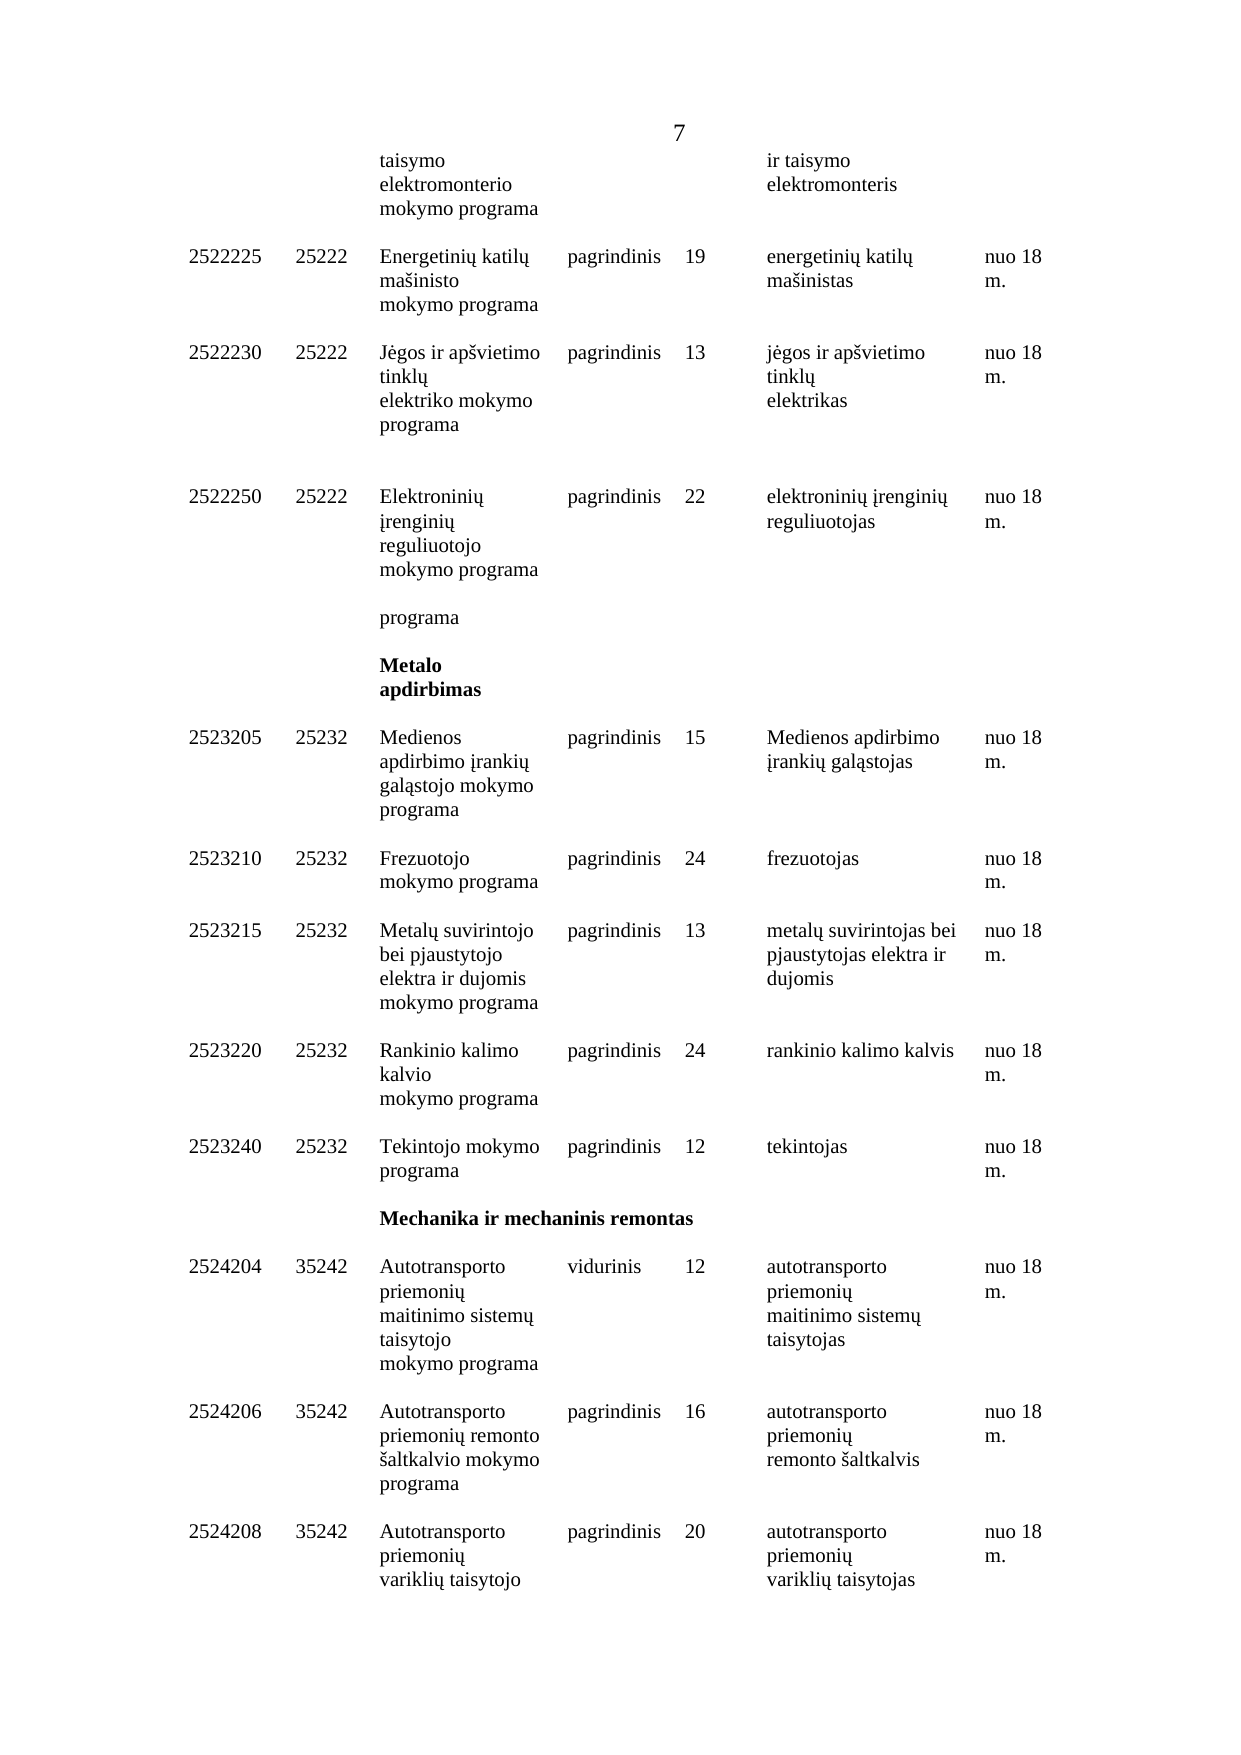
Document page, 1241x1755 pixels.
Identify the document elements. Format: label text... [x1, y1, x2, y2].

table_cell [973, 605, 1076, 629]
table_cell [755, 1110, 973, 1134]
table_cell [1185, 797, 1204, 821]
table_cell [1185, 1495, 1204, 1519]
table_cell [1185, 1134, 1204, 1182]
table_cell [973, 1086, 1076, 1110]
table_cell 35242 [284, 1399, 368, 1447]
table_cell [177, 196, 284, 220]
table_cell 25232 [284, 918, 368, 966]
table_cell [1176, 460, 1185, 484]
table_cell [1185, 1038, 1204, 1086]
table_cell [284, 605, 368, 629]
table_cell [1176, 148, 1185, 196]
table_cell [673, 1447, 755, 1471]
table_cell [755, 653, 973, 701]
table_cell [1076, 1134, 1176, 1182]
table_cell [673, 990, 755, 1014]
table_cell [755, 460, 973, 484]
table_cell [284, 1351, 368, 1375]
table_cell [556, 436, 673, 460]
table_cell [368, 1230, 556, 1254]
table_cell [177, 316, 284, 340]
table_cell [973, 990, 1076, 1014]
table_cell [177, 292, 284, 316]
table_cell [673, 1014, 755, 1038]
table_cell autotransporto priemonių remonto šaltkalvis [755, 1399, 973, 1471]
table_cell [973, 292, 1076, 316]
table_cell [755, 196, 973, 220]
table_cell [556, 821, 673, 845]
table_cell [284, 1471, 368, 1495]
table_cell [1076, 1447, 1176, 1471]
table_cell [1176, 1230, 1185, 1254]
table_cell [556, 1447, 673, 1471]
table_cell [284, 653, 368, 701]
table_cell [368, 1014, 556, 1038]
table_cell nuo 18 m. [973, 1519, 1076, 1567]
table_cell [755, 220, 973, 244]
table_cell [1076, 1399, 1176, 1447]
table_cell [1076, 1519, 1176, 1567]
table_cell [1176, 918, 1185, 966]
table_cell [973, 1206, 1076, 1230]
table_cell [1076, 821, 1176, 845]
table_cell [556, 196, 673, 220]
table_cell [1176, 1303, 1185, 1351]
table_cell [368, 1110, 556, 1134]
table_cell [368, 894, 556, 918]
table_cell nuo 18 m. [973, 485, 1076, 581]
table_cell nuo 18 m. [973, 725, 1076, 797]
table_cell [284, 292, 368, 316]
table_cell [755, 605, 973, 629]
table_cell [755, 797, 973, 821]
table_cell [177, 1014, 284, 1038]
table_cell nuo 18 m. [973, 918, 1076, 966]
table_cell 35242 [284, 1519, 368, 1567]
table_cell [755, 821, 973, 845]
table_cell [1176, 436, 1185, 460]
table_cell [673, 196, 755, 220]
table_cell programa [368, 605, 556, 629]
table_cell [284, 220, 368, 244]
table_cell [284, 966, 368, 990]
table_cell [177, 797, 284, 821]
table_cell mokymo programa [368, 1086, 556, 1110]
table_cell [1076, 845, 1176, 893]
table_cell [973, 460, 1076, 484]
table_cell [1176, 1014, 1185, 1038]
table_cell [1176, 485, 1185, 581]
table_cell [1176, 605, 1185, 629]
table_cell [755, 1375, 973, 1399]
table_cell [1076, 316, 1176, 340]
table_cell [1076, 148, 1176, 196]
table_cell Medienos apdirbimo įrankių galąstojas [755, 725, 973, 797]
table_cell [1176, 966, 1185, 990]
table_cell [284, 629, 368, 653]
table_cell elektra ir dujomis [368, 966, 556, 990]
table_cell [1185, 605, 1204, 629]
table_cell [177, 581, 284, 605]
table_cell [1176, 1567, 1185, 1591]
table_cell [1176, 1375, 1185, 1399]
table_cell variklių taisytojo [368, 1567, 556, 1591]
table_cell [284, 581, 368, 605]
table_cell [973, 1303, 1076, 1351]
table_cell [177, 1182, 284, 1206]
table_cell pagrindinis [556, 1519, 673, 1567]
table_cell [1076, 1567, 1176, 1591]
table_cell [673, 436, 755, 460]
table_cell Frezuotojo mokymo programa [368, 845, 556, 893]
table_cell [284, 1567, 368, 1591]
table_cell [556, 1303, 673, 1351]
table_cell [1076, 725, 1176, 797]
table_cell [177, 653, 284, 701]
table_cell [1076, 388, 1176, 436]
table_cell 25232 [284, 1038, 368, 1086]
table_cell [556, 1014, 673, 1038]
table_cell [1185, 388, 1204, 436]
table_cell 24 [673, 1038, 755, 1086]
table_cell Medienos apdirbimo įrankių galąstojo mokymo [368, 725, 556, 797]
table_cell [973, 388, 1076, 436]
table_cell [973, 1351, 1076, 1375]
table_cell [1176, 894, 1185, 918]
table_cell elektriko mokymo programa [368, 388, 556, 436]
table_cell [1076, 436, 1176, 460]
table_cell [673, 220, 755, 244]
table_cell [177, 894, 284, 918]
table_cell [1176, 725, 1185, 797]
table_cell [973, 436, 1076, 460]
table_cell [177, 1110, 284, 1134]
table_cell [973, 1014, 1076, 1038]
table_cell [177, 629, 284, 653]
table_cell [556, 605, 673, 629]
table_cell Rankinio kalimo kalvio [368, 1038, 556, 1086]
table_cell [1176, 653, 1185, 701]
table_cell [1076, 701, 1176, 725]
table_cell [973, 894, 1076, 918]
table_cell Metalų suvirintojo bei pjaustytojo [368, 918, 556, 966]
table_cell [177, 990, 284, 1014]
table_cell [673, 1110, 755, 1134]
table_cell [556, 1471, 673, 1495]
table_cell pagrindinis [556, 340, 673, 388]
table_cell 24 [673, 845, 755, 893]
table_cell [1076, 1182, 1176, 1206]
table_cell [1185, 1351, 1204, 1375]
table_cell [1176, 1255, 1185, 1303]
table_cell [1176, 797, 1185, 821]
table_cell pagrindinis [556, 725, 673, 797]
table_cell [177, 1086, 284, 1110]
table_cell [1076, 196, 1176, 220]
table_cell [1076, 1206, 1176, 1230]
table_cell [755, 701, 973, 725]
table_cell 16 [673, 1399, 755, 1447]
table_cell 25222 [284, 244, 368, 292]
table_cell [556, 220, 673, 244]
table_cell [556, 797, 673, 821]
table_cell [673, 1567, 755, 1591]
table_cell [1076, 894, 1176, 918]
table_cell [673, 605, 755, 629]
table_cell [1076, 990, 1176, 1014]
table_cell [1185, 485, 1204, 581]
table_cell 2522250 [177, 485, 284, 581]
table_cell [973, 148, 1076, 196]
table_cell [284, 196, 368, 220]
table_cell [284, 1303, 368, 1351]
table_cell 12 [673, 1255, 755, 1303]
table_cell [1076, 1375, 1176, 1399]
table_cell 2523205 [177, 725, 284, 797]
table_cell rankinio kalimo kalvis [755, 1038, 973, 1086]
table_cell [177, 1375, 284, 1399]
table_cell maitinimo sistemų taisytojo [368, 1303, 556, 1351]
table_cell [556, 701, 673, 725]
table_cell [368, 629, 556, 653]
table_cell [973, 966, 1076, 990]
table_cell [1076, 292, 1176, 316]
table_cell [1176, 1399, 1185, 1447]
table_cell [973, 196, 1076, 220]
table_cell [1185, 1255, 1204, 1303]
table_cell [177, 1567, 284, 1591]
table_cell [177, 220, 284, 244]
table_cell nuo 18 m. [973, 1255, 1076, 1303]
table_cell pagrindinis [556, 845, 673, 893]
table_cell [673, 1303, 755, 1351]
table_cell [1185, 1014, 1204, 1038]
table_cell [556, 1230, 673, 1254]
table_cell [1076, 605, 1176, 629]
table_cell [177, 1303, 284, 1351]
table_cell [556, 581, 673, 605]
table_cell [1176, 701, 1185, 725]
table_cell [1185, 316, 1204, 340]
table_cell [673, 1495, 755, 1519]
table_cell [1185, 1086, 1204, 1110]
table_cell [1076, 340, 1176, 388]
table_cell [673, 797, 755, 821]
table_cell [556, 653, 673, 701]
table_cell [1185, 1375, 1204, 1399]
table_cell Elektroninių įrenginių reguliuotojo mokymo programa [368, 485, 556, 581]
table_cell [284, 1375, 368, 1399]
table_cell pagrindinis [556, 244, 673, 292]
table_cell [1185, 918, 1204, 966]
table_cell [1185, 1230, 1204, 1254]
table_cell [973, 1182, 1076, 1206]
table_cell [673, 1375, 755, 1399]
table_cell nuo 18 m. [973, 1038, 1076, 1086]
table_cell [1076, 1086, 1176, 1110]
table_cell [368, 460, 556, 484]
table_cell 19 [673, 244, 755, 292]
table_cell [177, 1206, 284, 1230]
table_cell elektroninių įrenginių reguliuotojas [755, 485, 973, 605]
table_cell [556, 388, 673, 436]
table_cell [1185, 629, 1204, 653]
table_cell [673, 894, 755, 918]
table_cell [1176, 1110, 1185, 1134]
table_cell nuo 18 m. [973, 1399, 1076, 1447]
table_cell [177, 821, 284, 845]
table_cell taisymo elektromonterio [368, 148, 556, 196]
table_cell 2524204 [177, 1255, 284, 1303]
table_cell [368, 1495, 556, 1519]
table_cell [284, 1182, 368, 1206]
table_cell 13 [673, 918, 755, 966]
table_cell [1176, 1447, 1185, 1471]
table_cell [673, 653, 755, 701]
table_cell [1176, 1351, 1185, 1375]
table_cell [755, 1351, 973, 1375]
table_cell [755, 629, 973, 653]
table_cell [673, 292, 755, 316]
table_cell [1185, 653, 1204, 701]
table_cell [1176, 1471, 1185, 1495]
table_cell [1185, 292, 1204, 316]
table_cell [177, 701, 284, 725]
table_cell [177, 1471, 284, 1495]
table_cell [1176, 990, 1185, 1014]
table_cell [368, 316, 556, 340]
table_cell [177, 388, 284, 436]
table_cell [284, 1230, 368, 1254]
table_cell [556, 1495, 673, 1519]
table_cell 25232 [284, 1134, 368, 1182]
table_cell [177, 460, 284, 484]
table_cell programa [368, 797, 556, 821]
table_cell [1076, 244, 1176, 292]
table_cell [1185, 148, 1204, 196]
table_cell pagrindinis [556, 1399, 673, 1447]
table_cell 25222 [284, 485, 368, 581]
table_cell [556, 1375, 673, 1399]
table_cell [673, 966, 755, 990]
table_cell [673, 1351, 755, 1375]
table_cell [1185, 244, 1204, 292]
table_cell [673, 1086, 755, 1110]
table_cell [973, 1495, 1076, 1519]
table_cell [284, 460, 368, 484]
table_cell [1076, 485, 1176, 581]
table_cell [284, 990, 368, 1014]
table_cell Metalo apdirbimas [368, 653, 556, 701]
table_cell [1176, 1038, 1185, 1086]
table_cell [1185, 894, 1204, 918]
table_cell nuo 18 m. [973, 845, 1076, 893]
table_cell [973, 581, 1076, 605]
table_cell [177, 436, 284, 460]
table_cell 13 [673, 340, 755, 388]
table_cell [1176, 821, 1185, 845]
table_cell [755, 1471, 973, 1495]
table_cell [755, 1495, 973, 1519]
table_cell [1076, 1230, 1176, 1254]
table_cell 2522225 [177, 244, 284, 292]
table_cell energetinių katilų mašinistas [755, 244, 973, 292]
table_cell [284, 388, 368, 436]
table_cell metalų suvirintojas bei pjaustytojas elektra ir [755, 918, 973, 966]
table_cell [1176, 220, 1185, 244]
table_cell jėgos ir apšvietimo tinklų elektrikas [755, 340, 973, 436]
table_cell [1185, 990, 1204, 1014]
table_cell 2524206 [177, 1399, 284, 1447]
table_cell [177, 1351, 284, 1375]
table_cell [973, 1471, 1076, 1495]
table_cell [284, 701, 368, 725]
table_cell [177, 1447, 284, 1471]
table_cell [673, 1182, 755, 1206]
table_cell [284, 1206, 368, 1230]
table_cell [673, 316, 755, 340]
table_cell [177, 1495, 284, 1519]
table_cell [1176, 244, 1185, 292]
table_cell [1176, 1206, 1185, 1230]
table_cell [1185, 581, 1204, 605]
table_cell dujomis [755, 966, 973, 990]
table_cell [1176, 292, 1185, 316]
table_cell [556, 966, 673, 990]
table_cell 2523215 [177, 918, 284, 966]
table_cell [755, 436, 973, 460]
table_cell [1185, 725, 1204, 797]
table_cell [755, 292, 973, 316]
table_cell [284, 148, 368, 196]
table_cell [1185, 460, 1204, 484]
table_cell [368, 1182, 556, 1206]
table_cell [755, 316, 973, 340]
table_cell [284, 797, 368, 821]
table_cell autotransporto priemonių maitinimo sistemų taisytojas [755, 1255, 973, 1351]
table_cell [284, 1014, 368, 1038]
table_cell [1076, 1351, 1176, 1375]
table_cell [284, 1495, 368, 1519]
table_cell [1185, 220, 1204, 244]
table_cell 2523240 [177, 1134, 284, 1182]
table_cell [1076, 1014, 1176, 1038]
table_cell [556, 292, 673, 316]
table_cell [368, 701, 556, 725]
table_cell [1185, 821, 1204, 845]
table_cell [177, 605, 284, 629]
table_cell [284, 316, 368, 340]
table_cell [1176, 340, 1185, 388]
table_cell Mechanika ir mechaninis remontas [368, 1206, 973, 1230]
table_cell 20 [673, 1519, 755, 1567]
table_cell Autotransporto priemonių [368, 1519, 556, 1567]
table_cell [1076, 581, 1176, 605]
table_cell 22 [673, 485, 755, 581]
table_cell [1185, 1182, 1204, 1206]
table_cell frezuotojas [755, 845, 973, 893]
table_cell 2523220 [177, 1038, 284, 1086]
table_cell [1185, 845, 1204, 893]
table_cell [1185, 196, 1204, 220]
table_cell [673, 460, 755, 484]
table_cell Autotransporto priemonių remonto šaltkalvio mokymo programa [368, 1399, 556, 1495]
table_cell 2524208 [177, 1519, 284, 1567]
table_cell [1185, 966, 1204, 990]
table_cell [1076, 1471, 1176, 1495]
table_cell [973, 797, 1076, 821]
table_cell pagrindinis [556, 1134, 673, 1182]
table_cell nuo 18 m. [973, 340, 1076, 388]
table_cell [1185, 1567, 1204, 1591]
table_cell [755, 1182, 973, 1206]
table_cell Autotransporto priemonių [368, 1255, 556, 1303]
table_cell [1185, 340, 1204, 388]
table_cell [284, 1447, 368, 1471]
table_cell 35242 [284, 1255, 368, 1303]
table_cell [1076, 460, 1176, 484]
table_cell [1176, 388, 1185, 436]
table_cell [755, 1086, 973, 1110]
table_cell [1076, 918, 1176, 966]
table_cell [556, 148, 673, 196]
table_cell mokymo programa [368, 990, 556, 1014]
table_cell nuo 18 m. [973, 1134, 1076, 1182]
table_cell [1185, 1303, 1204, 1351]
table_cell [1176, 629, 1185, 653]
table_cell [673, 701, 755, 725]
table_cell [1176, 581, 1185, 605]
table_cell [556, 460, 673, 484]
table_cell [755, 990, 973, 1014]
table_cell autotransporto priemonių variklių taisytojas [755, 1519, 973, 1591]
table_cell [1076, 966, 1176, 990]
table_cell Energetinių katilų mašinisto [368, 244, 556, 292]
table_cell mokymo programa [368, 1351, 556, 1375]
table_cell [1176, 1086, 1185, 1110]
table_cell [1185, 1206, 1204, 1230]
table_cell [1185, 1471, 1204, 1495]
table_cell [673, 629, 755, 653]
table_cell [368, 220, 556, 244]
table_cell [673, 388, 755, 436]
table_cell [1185, 1447, 1204, 1471]
table_cell [973, 1447, 1076, 1471]
table_cell mokymo programa [368, 196, 556, 220]
table_cell [673, 1471, 755, 1495]
table_cell [177, 966, 284, 990]
table_cell [1185, 1519, 1204, 1567]
table_cell pagrindinis [556, 918, 673, 966]
table_cell mokymo programa [368, 292, 556, 316]
table_cell [1176, 316, 1185, 340]
table_cell 25222 [284, 340, 368, 388]
table_cell [177, 1230, 284, 1254]
table_cell nuo 18 m. [973, 244, 1076, 292]
table_cell [284, 894, 368, 918]
table_cell [368, 1375, 556, 1399]
table_cell Jėgos ir apšvietimo tinklų [368, 340, 556, 388]
table_cell 15 [673, 725, 755, 797]
table_cell 12 [673, 1134, 755, 1182]
table_cell [368, 821, 556, 845]
table_cell [673, 821, 755, 845]
table_cell [973, 1230, 1076, 1254]
table_cell [556, 1110, 673, 1134]
table_cell 25232 [284, 725, 368, 797]
table_cell [973, 1375, 1076, 1399]
table_cell [973, 653, 1076, 701]
table_cell pagrindinis [556, 1038, 673, 1086]
table_cell [368, 581, 556, 605]
table_cell Tekintojo mokymo programa [368, 1134, 556, 1182]
table_cell [368, 436, 556, 460]
table_cell [673, 581, 755, 605]
table_cell [1076, 220, 1176, 244]
table_cell [673, 1230, 755, 1254]
table_cell [973, 1567, 1076, 1591]
table_cell [973, 316, 1076, 340]
table_cell vidurinis [556, 1255, 673, 1303]
table_cell [1076, 1303, 1176, 1351]
table_cell [973, 701, 1076, 725]
table_cell [284, 821, 368, 845]
table_cell tekintojas [755, 1134, 973, 1182]
table_cell [973, 1110, 1076, 1134]
table_cell [1076, 1038, 1176, 1086]
table_cell [556, 316, 673, 340]
table_cell [556, 1351, 673, 1375]
table_cell [973, 629, 1076, 653]
table_cell [556, 1182, 673, 1206]
table_cell [284, 1110, 368, 1134]
table_cell 25232 [284, 845, 368, 893]
table_cell [1076, 1255, 1176, 1303]
table_cell 2523210 [177, 845, 284, 893]
table_cell 2522230 [177, 340, 284, 388]
table_cell [1176, 1519, 1185, 1567]
table_cell [1185, 701, 1204, 725]
table_cell [556, 894, 673, 918]
table_cell [556, 629, 673, 653]
table_cell [556, 1567, 673, 1591]
table_cell [673, 148, 755, 196]
table_cell [1185, 436, 1204, 460]
table_cell [1176, 196, 1185, 220]
table_cell [1076, 1110, 1176, 1134]
table_cell [1176, 1182, 1185, 1206]
table_cell [973, 220, 1076, 244]
table_cell [284, 436, 368, 460]
table_cell [556, 990, 673, 1014]
table_cell [973, 821, 1076, 845]
table_cell [1076, 797, 1176, 821]
table_cell [755, 894, 973, 918]
table_cell [755, 1014, 973, 1038]
table_cell [1185, 1110, 1204, 1134]
table_cell [1176, 845, 1185, 893]
table_cell [1176, 1134, 1185, 1182]
table_cell [1176, 1495, 1185, 1519]
table_cell [1076, 1495, 1176, 1519]
table_cell [1076, 653, 1176, 701]
table_cell [284, 1086, 368, 1110]
table_cell [1076, 629, 1176, 653]
table_cell [755, 1230, 973, 1254]
table_cell pagrindinis [556, 485, 673, 581]
table_cell [1185, 1399, 1204, 1447]
table_cell ir taisymo elektromonteris [755, 148, 973, 196]
table_cell [177, 148, 284, 196]
table_cell [556, 1086, 673, 1110]
